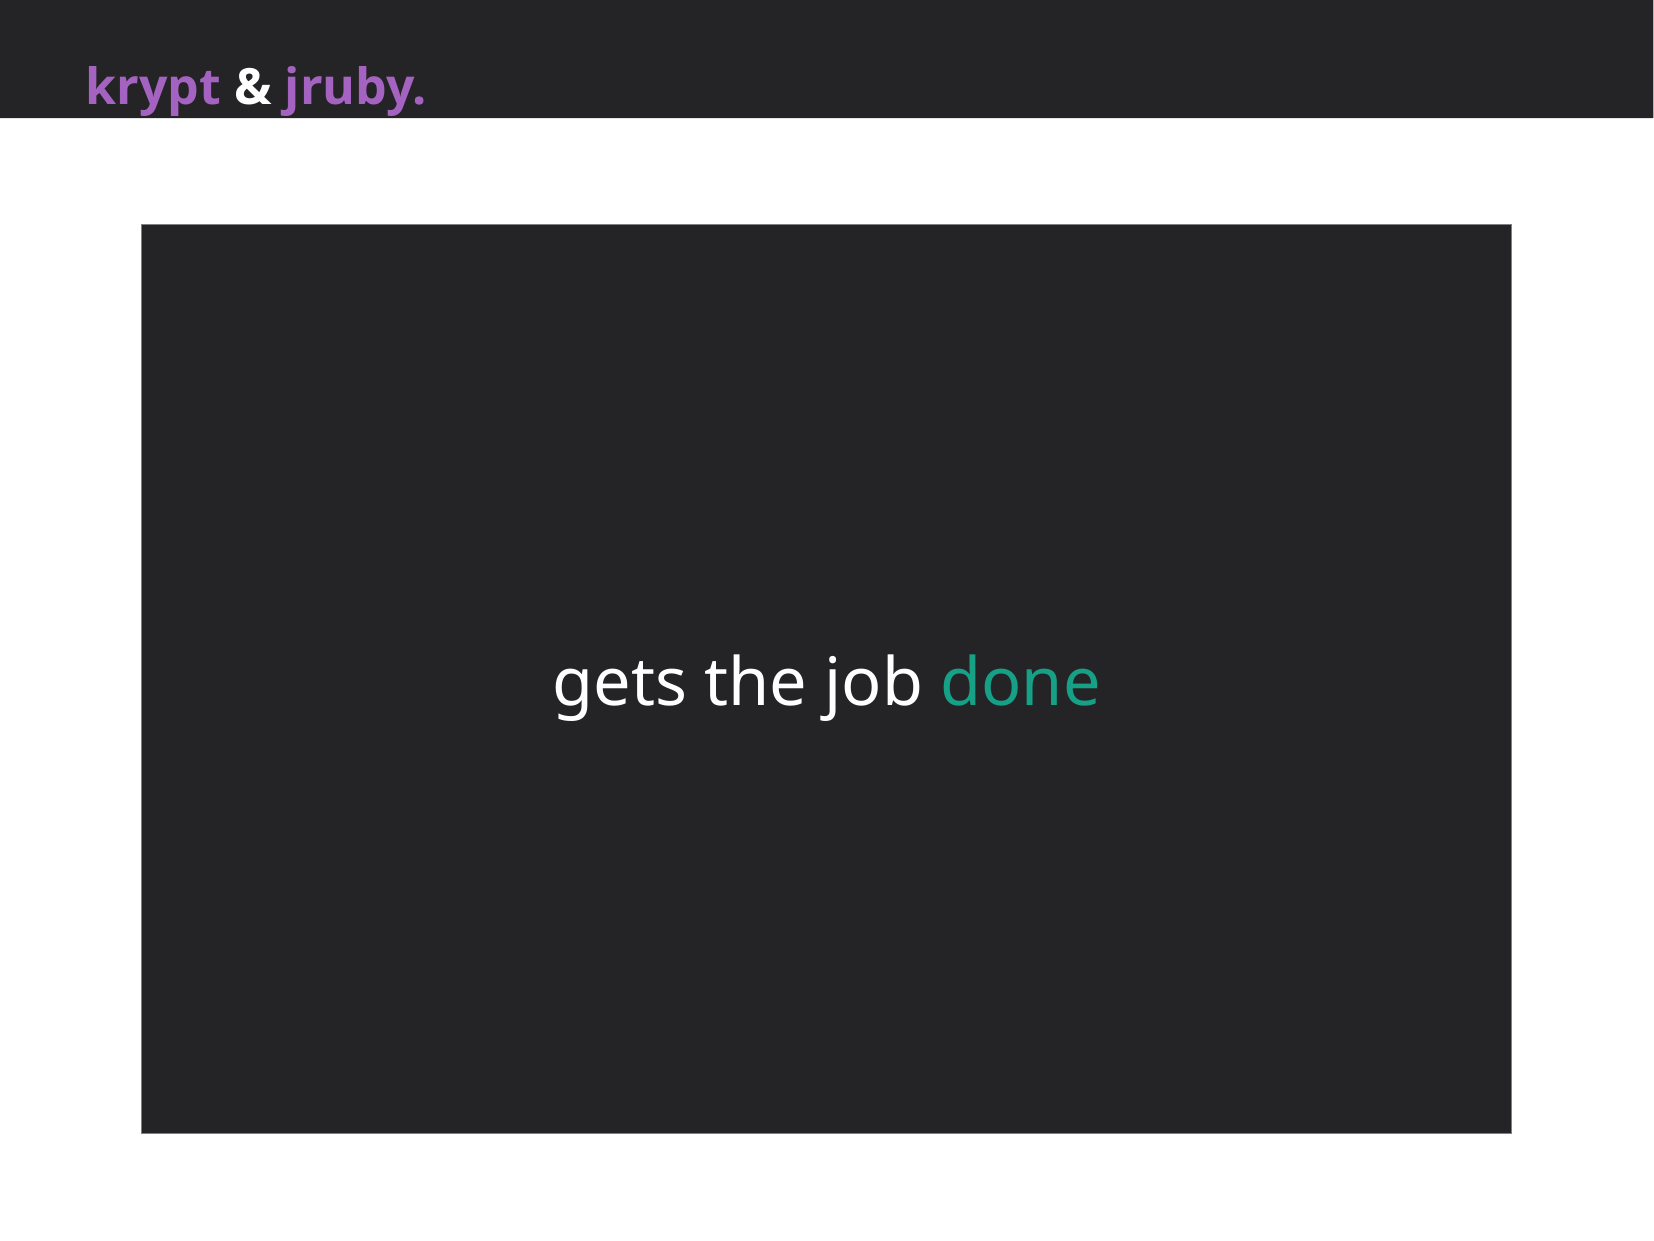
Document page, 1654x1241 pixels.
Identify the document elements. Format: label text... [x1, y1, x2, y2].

text_box gets the job done [141, 224, 1512, 1134]
text_box [0, 0, 1654, 119]
text_box krypt & jruby. [70, 43, 1359, 119]
text_box [165, 531, 1441, 1087]
